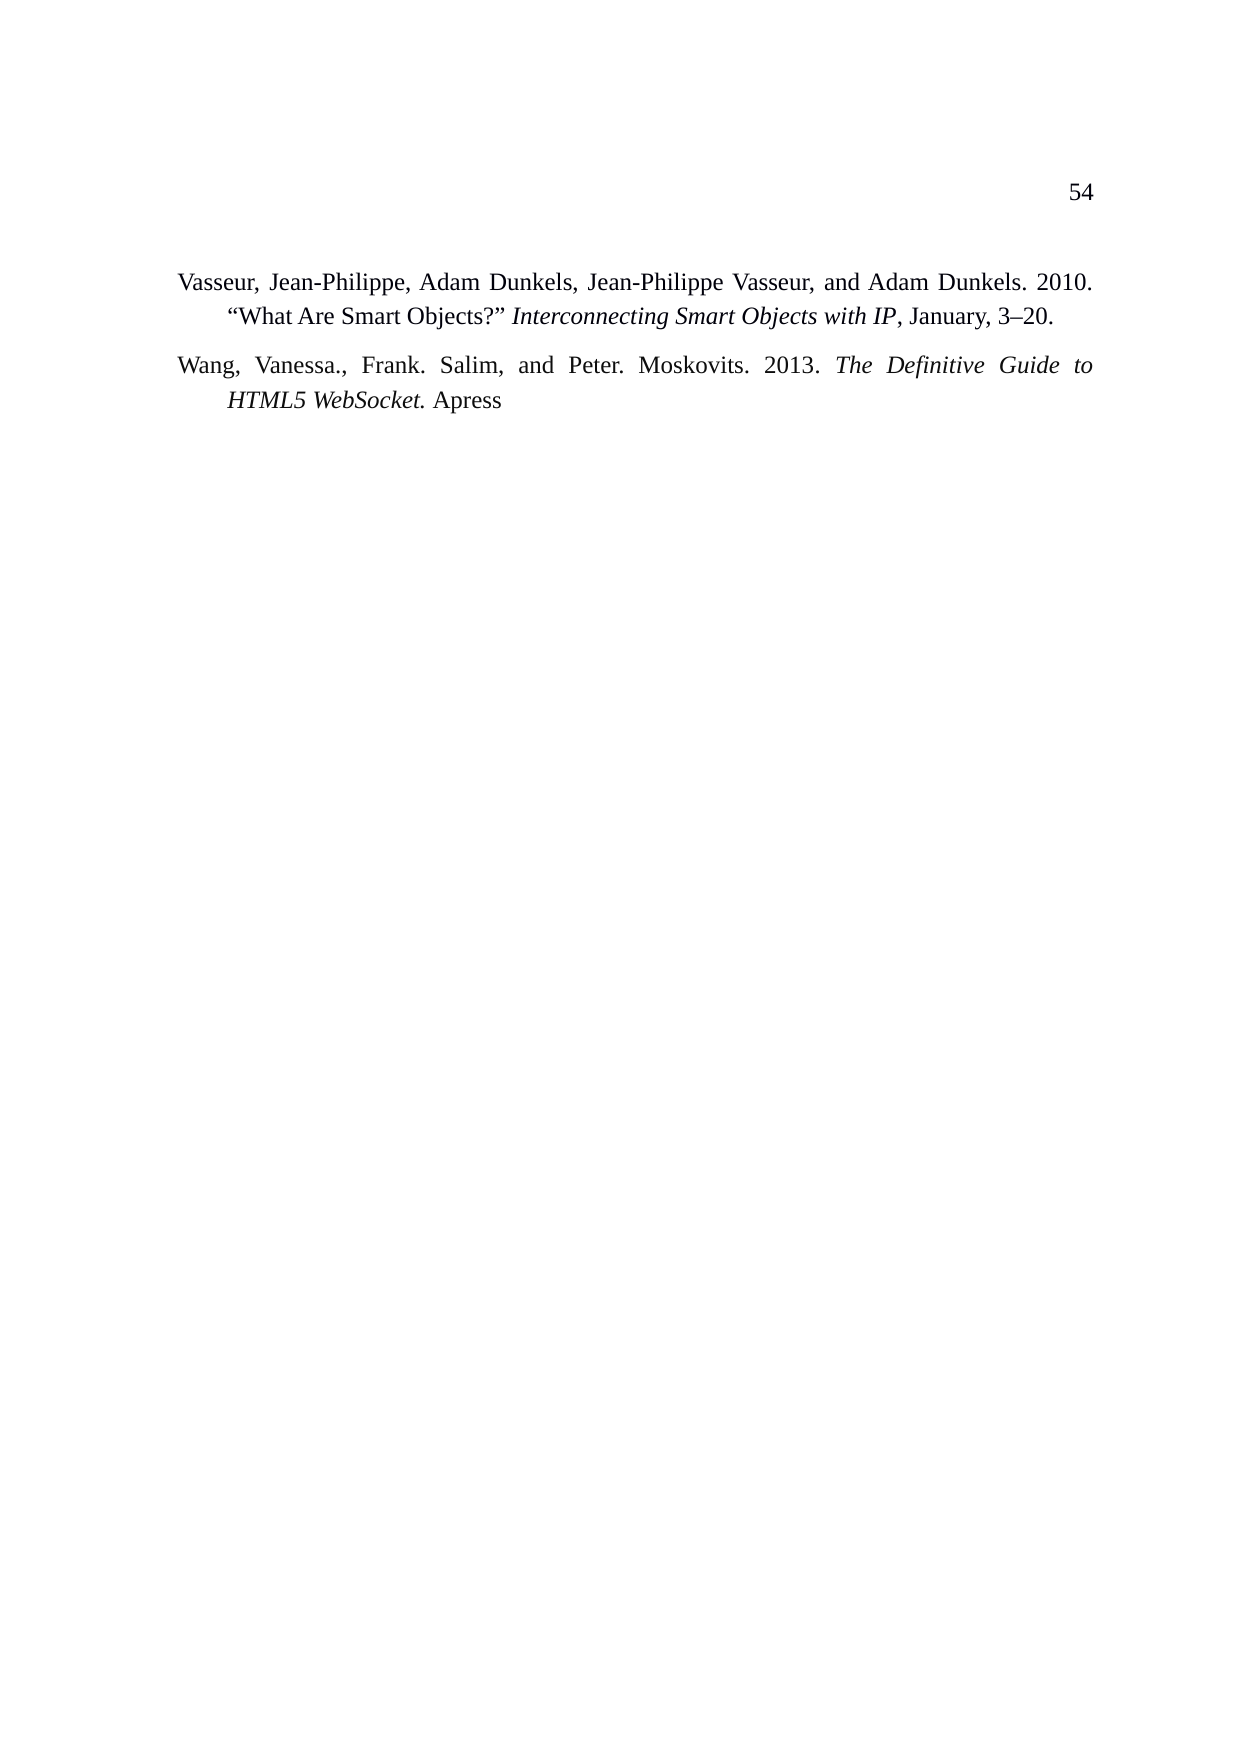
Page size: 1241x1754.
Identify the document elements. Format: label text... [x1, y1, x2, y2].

text Wang, Vanessa., Frank. Salim, and Peter. Moskovits. 2013. The Definitive Guide to HTML5 WebSocket. Apress [177, 351, 1093, 414]
text Vasseur, Jean-Philippe, Adam Dunkels, Jean-Philippe Vasseur, and Adam Dunkels. 2010. “What Are Smart Objects?” Interconnecting Smart Objects with IP, January, 3–20. [177, 267, 1093, 330]
